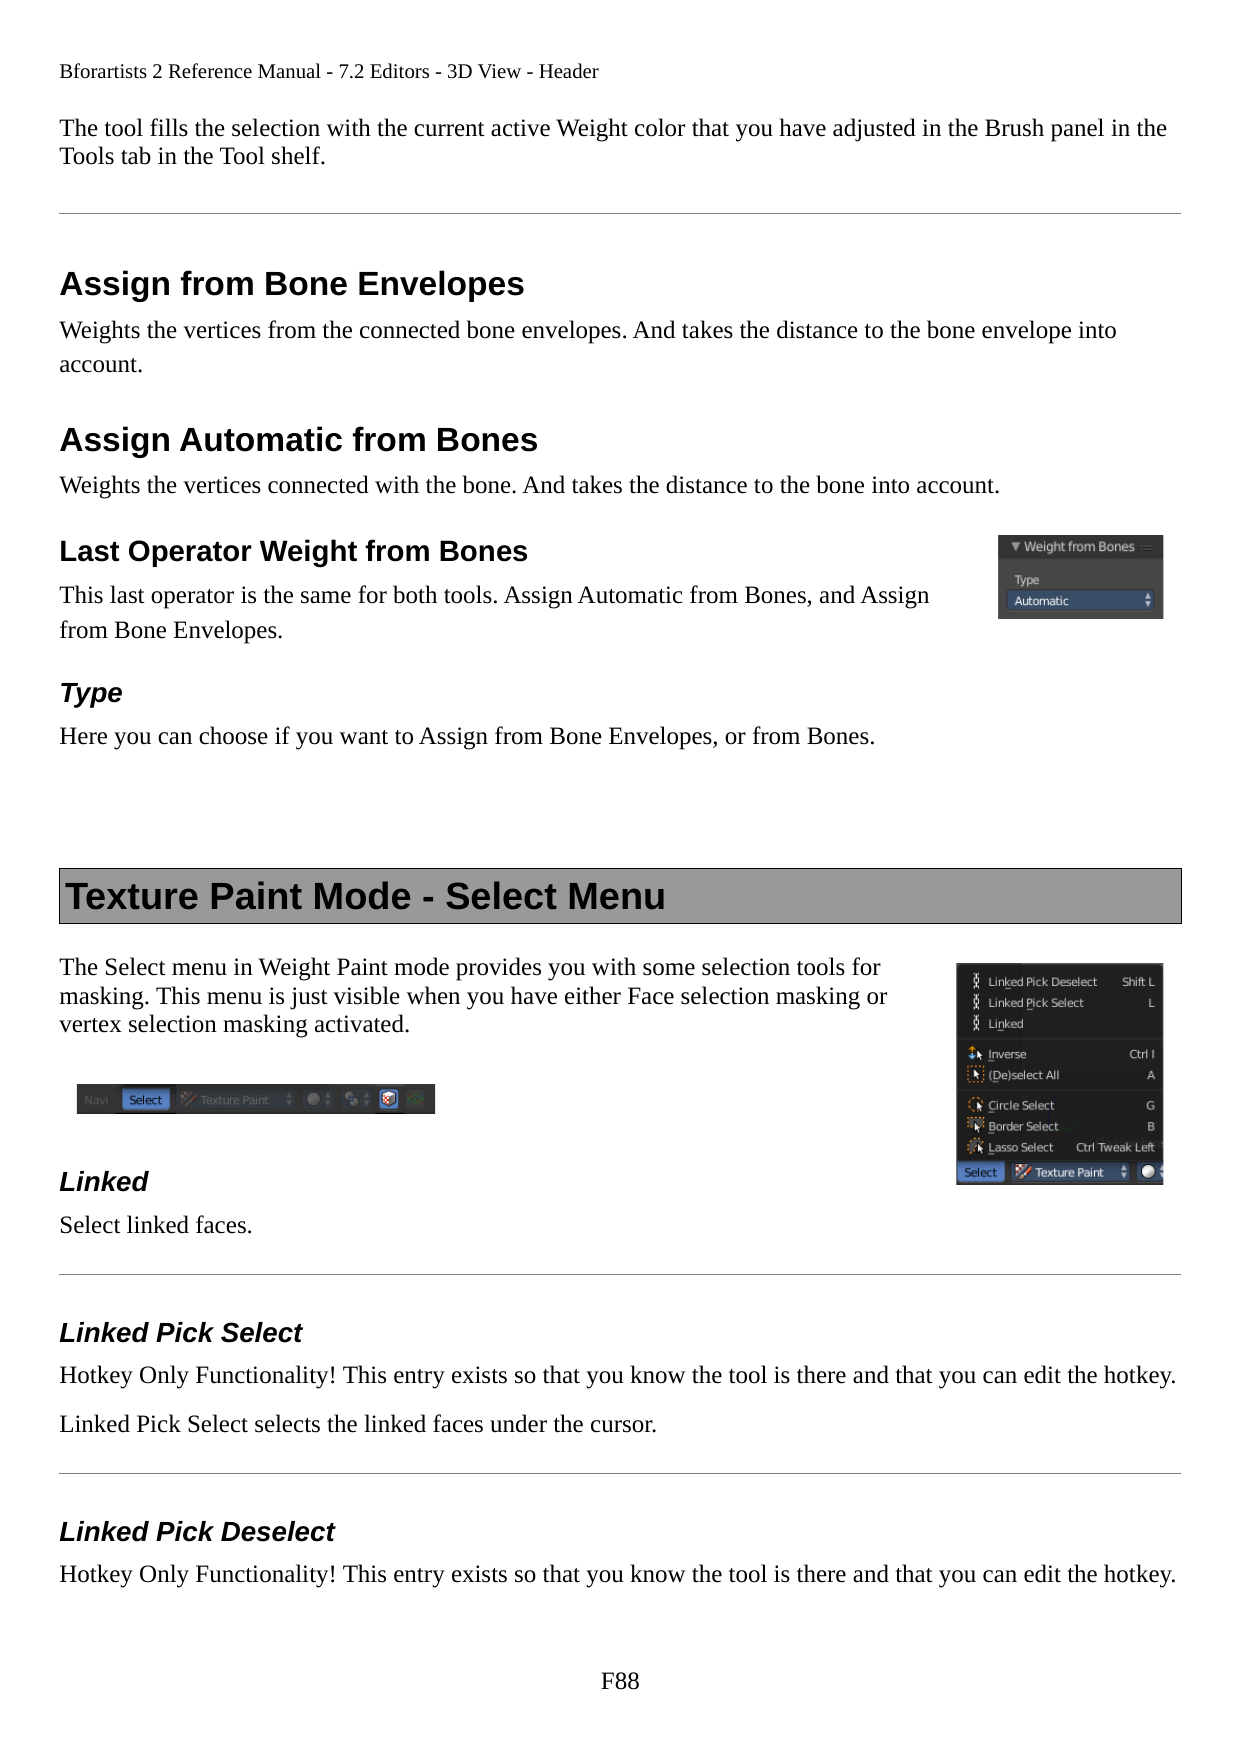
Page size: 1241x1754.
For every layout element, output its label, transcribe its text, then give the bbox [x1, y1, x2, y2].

subtitle Assign from Bone Envelopes [59, 264, 1181, 302]
picture [76, 1084, 436, 1114]
subtitle Last Operator Weight from Bones [59, 534, 1181, 568]
text This last operator is the same for both tools. Assign Automatic from Bones, and Assign from Bone Envelopes. [59, 580, 1181, 644]
text Linked Pick Select selects the linked faces under the cursor. [59, 1409, 1181, 1438]
subtitle Linked Pick Select [59, 1316, 1181, 1348]
text Weights the vertices connected with the bone. And takes the distance to the bone into account. [59, 471, 1181, 499]
subtitle Assign Automatic from Bones [59, 419, 1181, 458]
text Select linked faces. [59, 1210, 1181, 1239]
text Weights the vertices from the connected bone envelopes. And takes the distance to the bone envelope into account. [59, 315, 1181, 378]
picture [956, 963, 1164, 1185]
text Hotkey Only Functionality! This entry exists so that you know the tool is there and that you can edit the hotkey. [59, 1360, 1181, 1389]
subtitle Type [59, 676, 1181, 708]
text Hotkey Only Functionality! This entry exists so that you know the tool is there and that you can edit the hotkey. [59, 1559, 1181, 1588]
text Here you can choose if you want to Assign from Bone Envelopes, or from Bones. [59, 721, 1181, 749]
table_header Texture Paint Mode - Select Menu [60, 869, 1181, 923]
subtitle Linked [59, 1166, 1181, 1198]
text The tool fills the selection with the current active Weight color that you have adjusted in the Brush panel in the Tools tab in the Tool shelf. [59, 113, 1181, 170]
picture [998, 535, 1164, 619]
subtitle Linked Pick Deselect [59, 1515, 1181, 1547]
text The Select menu in Weight Paint mode provides you with some selection tools for masking. This menu is just visible when you have either Face selection masking or vertex selection masking activated. [59, 952, 1181, 1038]
